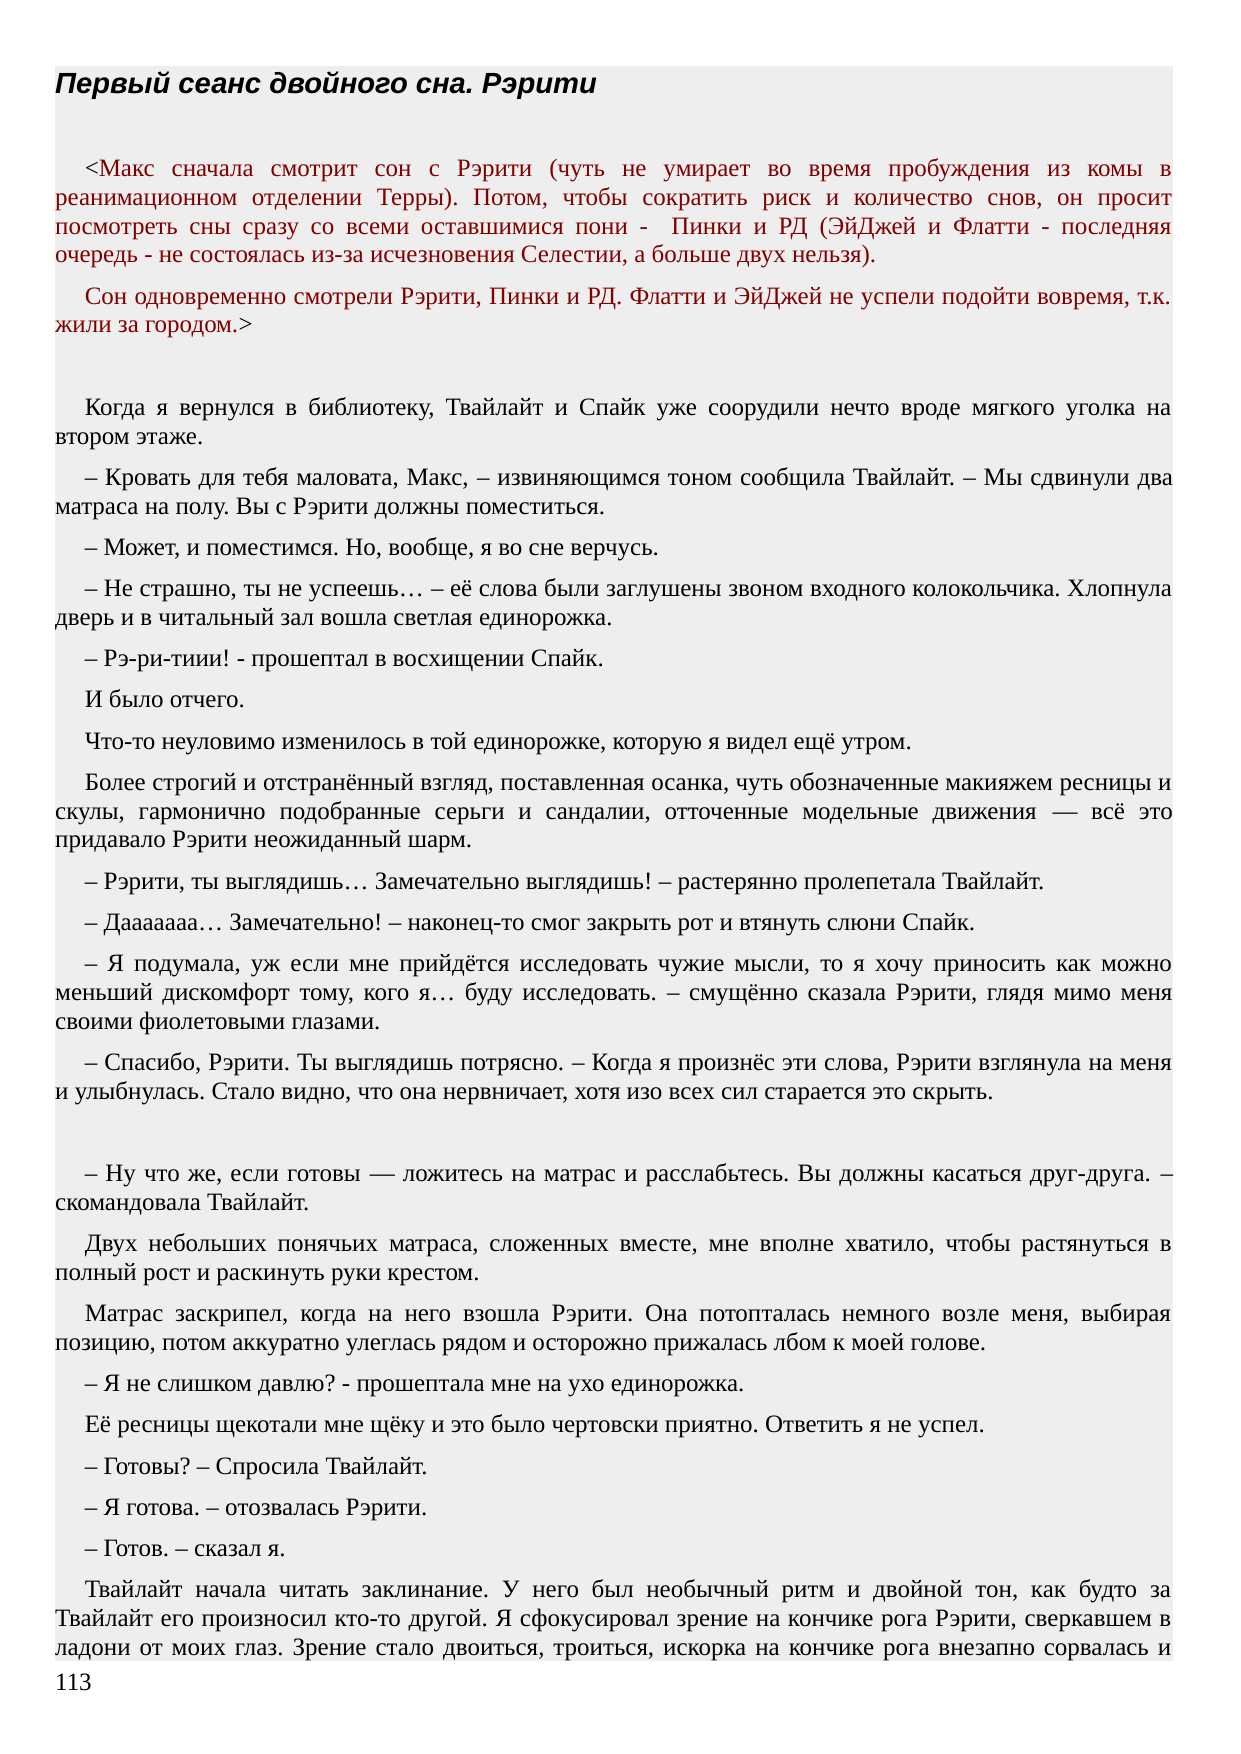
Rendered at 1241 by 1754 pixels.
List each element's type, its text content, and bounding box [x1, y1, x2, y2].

text – Я готова. – отозвалась Рэрити. [55, 1492, 1173, 1521]
text – Я не слишком давлю? - прошептала мне на ухо единорожка. [55, 1368, 1173, 1397]
text Когда я вернулся в библиотеку, Твайлайт и Спайк уже соорудили нечто вроде мягкого уголка на втором этаже. [55, 392, 1173, 449]
text Двух небольших понячьих матраса, сложенных вместе, мне вполне хватило, чтобы растянуться в полный рост и раскинуть руки крестом. [55, 1228, 1173, 1286]
text – Рэ-ри-тиии! - прошептал в восхищении Спайк. [55, 643, 1173, 672]
text И было отчего. [55, 684, 1173, 713]
subtitle Первый сеанс двойного сна. Рэрити [55, 66, 1173, 99]
text – Рэрити, ты выглядишь… Замечательно выглядишь! – растерянно пролепетала Твайлайт. [55, 866, 1173, 894]
text <Макс сначала смотрит сон с Рэрити (чуть не умирает во время пробуждения из комы в реанимационном отделении Терры). Потом, чтобы сократить риск и количество снов, он просит посмотреть сны сразу со всеми оставшимися пони - Пинки и РД (ЭйДжей и Флатти - последняя очередь - не состоялась из-за исчезновения Селестии, а больше двух нельзя). [55, 153, 1173, 268]
text – Кровать для тебя маловата, Макс, – извиняющимся тоном сообщила Твайлайт. – Мы сдвинули два матраса на полу. Вы с Рэрити должны поместиться. [55, 462, 1173, 519]
text – Спасибо, Рэрити. Ты выглядишь потрясно. – Когда я произнёс эти слова, Рэрити взглянула на меня и улыбнулась. Стало видно, что она нервничает, хотя изо всех сил старается это скрыть. [55, 1047, 1173, 1104]
text Что-то неуловимо изменилось в той единорожке, которую я видел ещё утром. [55, 726, 1173, 754]
text – Дааааааа… Замечательно! – наконец-то смог закрыть рот и втянуть слюни Спайк. [55, 907, 1173, 936]
text – Готов. – сказал я. [55, 1533, 1173, 1562]
text – Не страшно, ты не успеешь… – её слова были заглушены звоном входного колокольчика. Хлопнула дверь и в читальный зал вошла светлая единорожка. [55, 573, 1173, 631]
text Её ресницы щекотали мне щёку и это было чертовски приятно. Ответить я не успел. [55, 1409, 1173, 1438]
text – Я подумала, уж если мне прийдётся исследовать чужие мысли, то я хочу приносить как можно меньший дискомфорт тому, кого я… буду исследовать. – смущённо сказала Рэрити, глядя мимо меня своими фиолетовыми глазами. [55, 948, 1173, 1034]
text – Ну что же, если готовы — ложитесь на матрас и расслабьтесь. Вы должны касаться друг-друга. – скомандовала Твайлайт. [55, 1158, 1173, 1216]
text Твайлайт начала читать заклинание. У него был необычный ритм и двойной тон, как будто за Твайлайт его произносил кто-то другой. Я сфокусировал зрение на кончике рога Рэрити, сверкавшем в ладони от моих глаз. Зрение стало двоиться, троиться, искорка на кончике рога внезапно сорвалась и [55, 1574, 1173, 1661]
text – Может, и поместимся. Но, вообще, я во сне верчусь. [55, 532, 1173, 561]
text Матрас заскрипел, когда на него взошла Рэрити. Она потопталась немного возле меня, выбирая позицию, потом аккуратно улеглась рядом и осторожно прижалась лбом к моей голове. [55, 1298, 1173, 1356]
text Сон одновременно смотрели Рэрити, Пинки и РД. Флатти и ЭйДжей не успели подойти вовремя, т.к. жили за городом.> [55, 281, 1173, 338]
text Более строгий и отстранённый взгляд, поставленная осанка, чуть обозначенные макияжем ресницы и скулы, гармонично подобранные серьги и сандалии, отточенные модельные движения — всё это придавало Рэрити неожиданный шарм. [55, 767, 1173, 853]
text – Готовы? – Спросила Твайлайт. [55, 1451, 1173, 1479]
